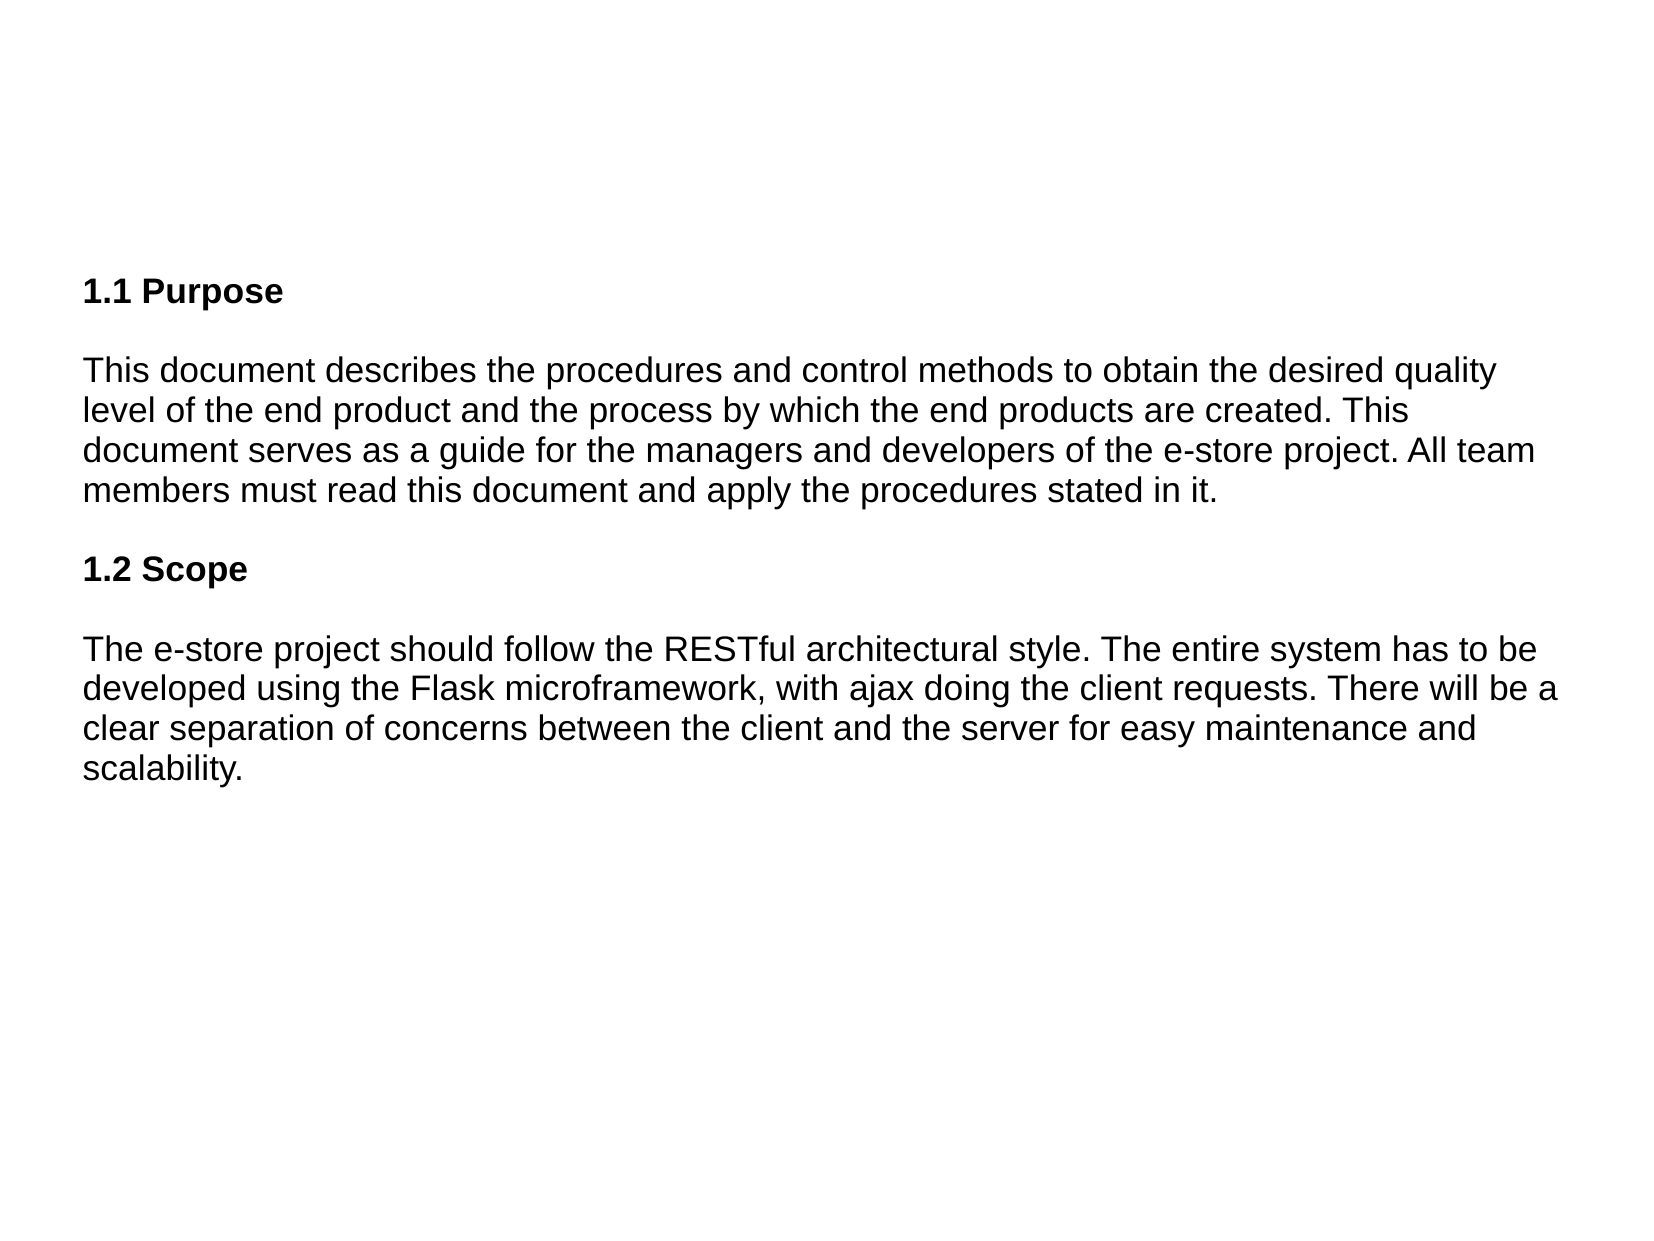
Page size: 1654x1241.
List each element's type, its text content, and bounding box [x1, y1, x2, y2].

subtitle 1.1 Purpose This document describes the procedures and control methods to obtain the desired quality level of the end product and the process by which the end products are created. This document serves as a guide for the managers and developers of the e-store project. All team members must read this document and apply the procedures stated in it. 1.2 Scope The e-store project should follow the RESTful architectural style. The entire system has to be developed using the Flask microframework, with ajax doing the client requests. There will be a clear separation of concerns between the client and the server for easy maintenance and scalability. [82, 49, 1571, 1010]
